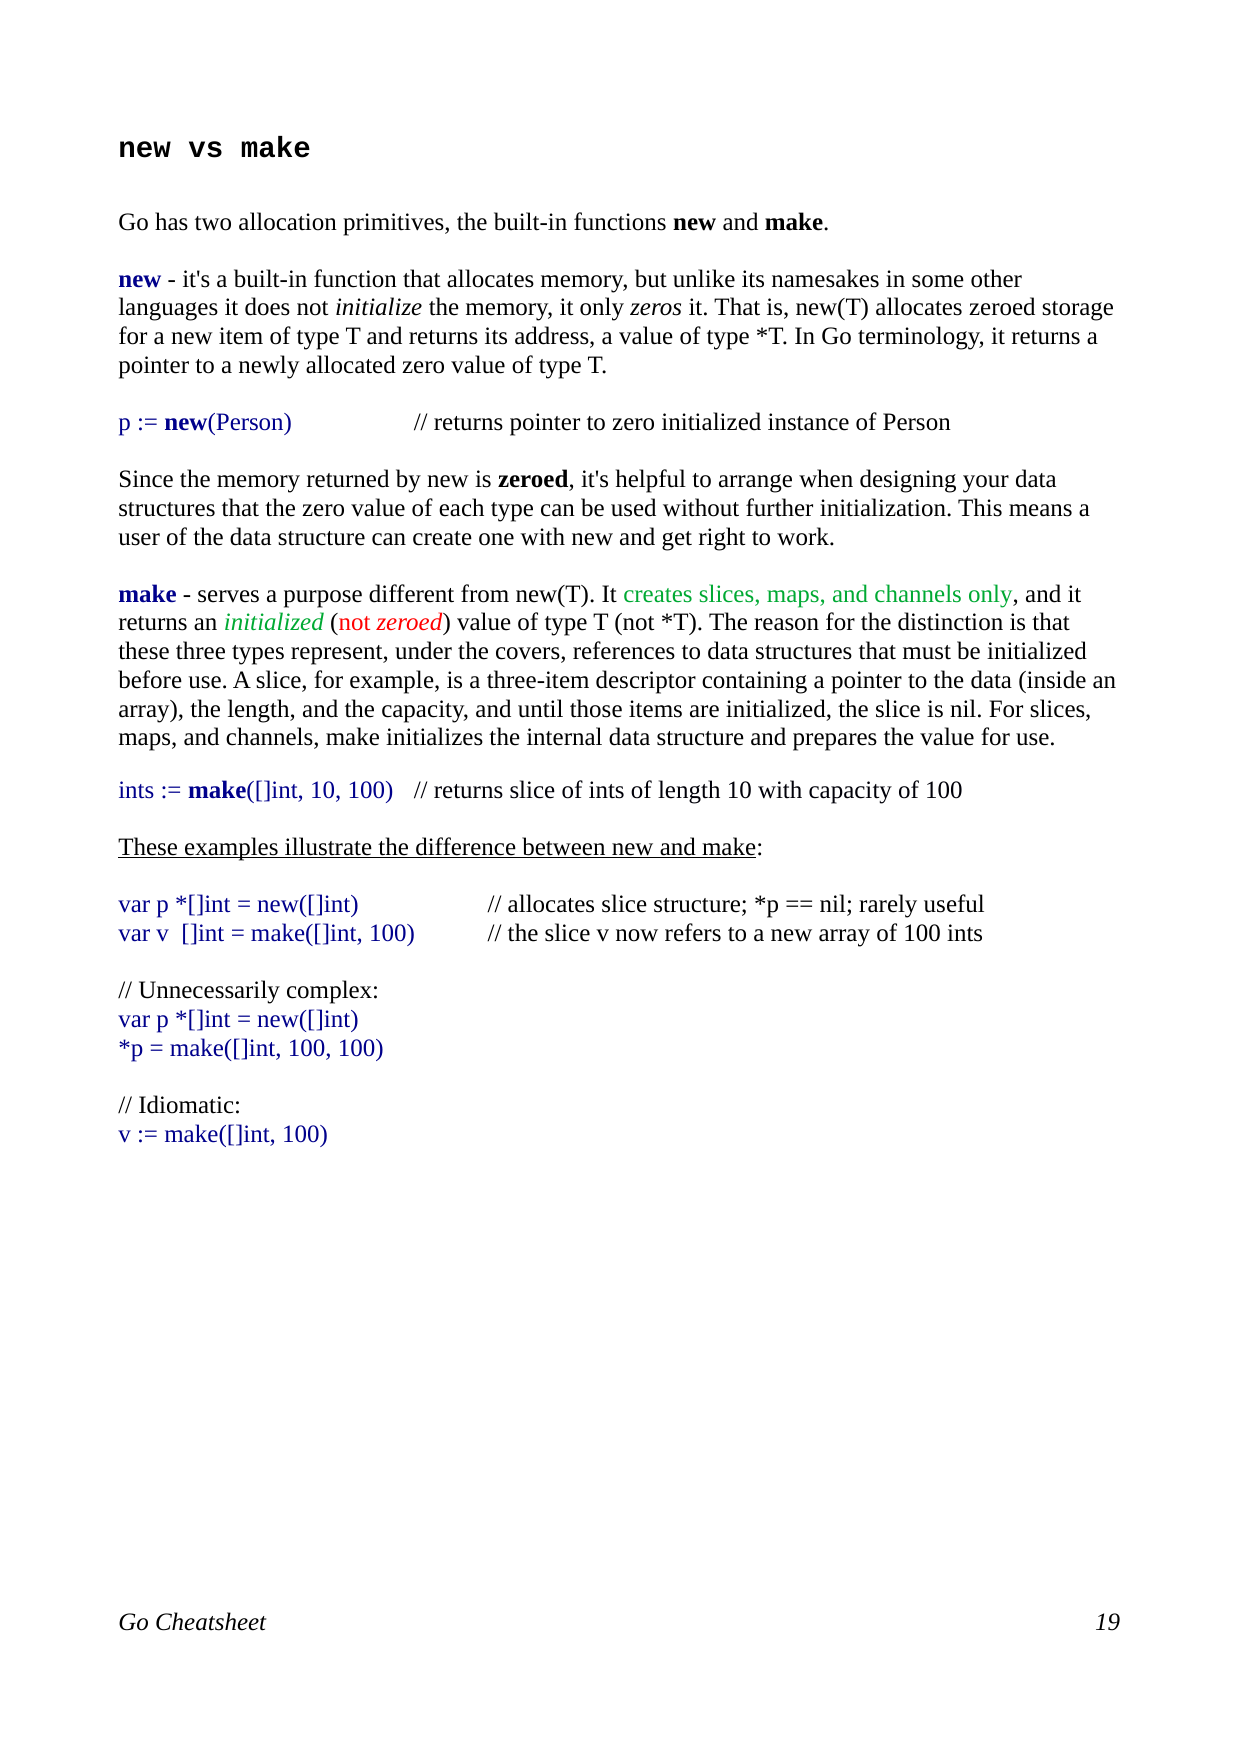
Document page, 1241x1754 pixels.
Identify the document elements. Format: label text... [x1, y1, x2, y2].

text These examples illustrate the difference between new and make: [118, 832, 1122, 861]
text ints := make([]int, 10, 100) // returns slice of ints of length 10 with capacity of 100 [118, 775, 1122, 803]
text new - it's a built-in function that allocates memory, but unlike its namesakes in some other languages it does not initialize the memory, it only zeros it. That is, new(T) allocates zeroed storage for a new item of type T and returns its address, a value of type *T. In Go terminology, it returns a pointer to a newly allocated zero value of type T. [118, 264, 1122, 379]
text make - serves a purpose different from new(T). It creates slices, maps, and channels only, and it returns an initialized (not zeroed) value of type T (not *T). The reason for the distinction is that these three types represent, under the covers, references to data structures that must be initialized before use. A slice, for example, is a three-item descriptor containing a pointer to the data (inside an array), the length, and the capacity, and until those items are initialized, the slice is nil. For slices, maps, and channels, make initializes the internal data structure and prepares the value for use. [118, 579, 1122, 751]
text *p = make([]int, 100, 100) [118, 1033, 1122, 1061]
text Go has two allocation primitives, the built-in functions new and make. [118, 207, 1122, 235]
text // Idiomatic: [118, 1090, 1122, 1119]
text Since the memory returned by new is zeroed, it's helpful to arrange when designing your data structures that the zero value of each type can be used without further initialization. This means a user of the data structure can create one with new and get right to work. [118, 464, 1122, 550]
text var p *[]int = new([]int) // allocates slice structure; *p == nil; rarely useful [118, 889, 1122, 918]
text var v []int = make([]int, 100) // the slice v now refers to a new array of 100 ints [118, 918, 1122, 946]
text // Unnecessarily complex: [118, 975, 1122, 1004]
text var p *[]int = new([]int) [118, 1004, 1122, 1033]
text v := make([]int, 100) [118, 1119, 1122, 1148]
text p := new(Person) // returns pointer to zero initialized instance of Person [118, 407, 1122, 436]
subtitle new vs make [118, 133, 1122, 166]
